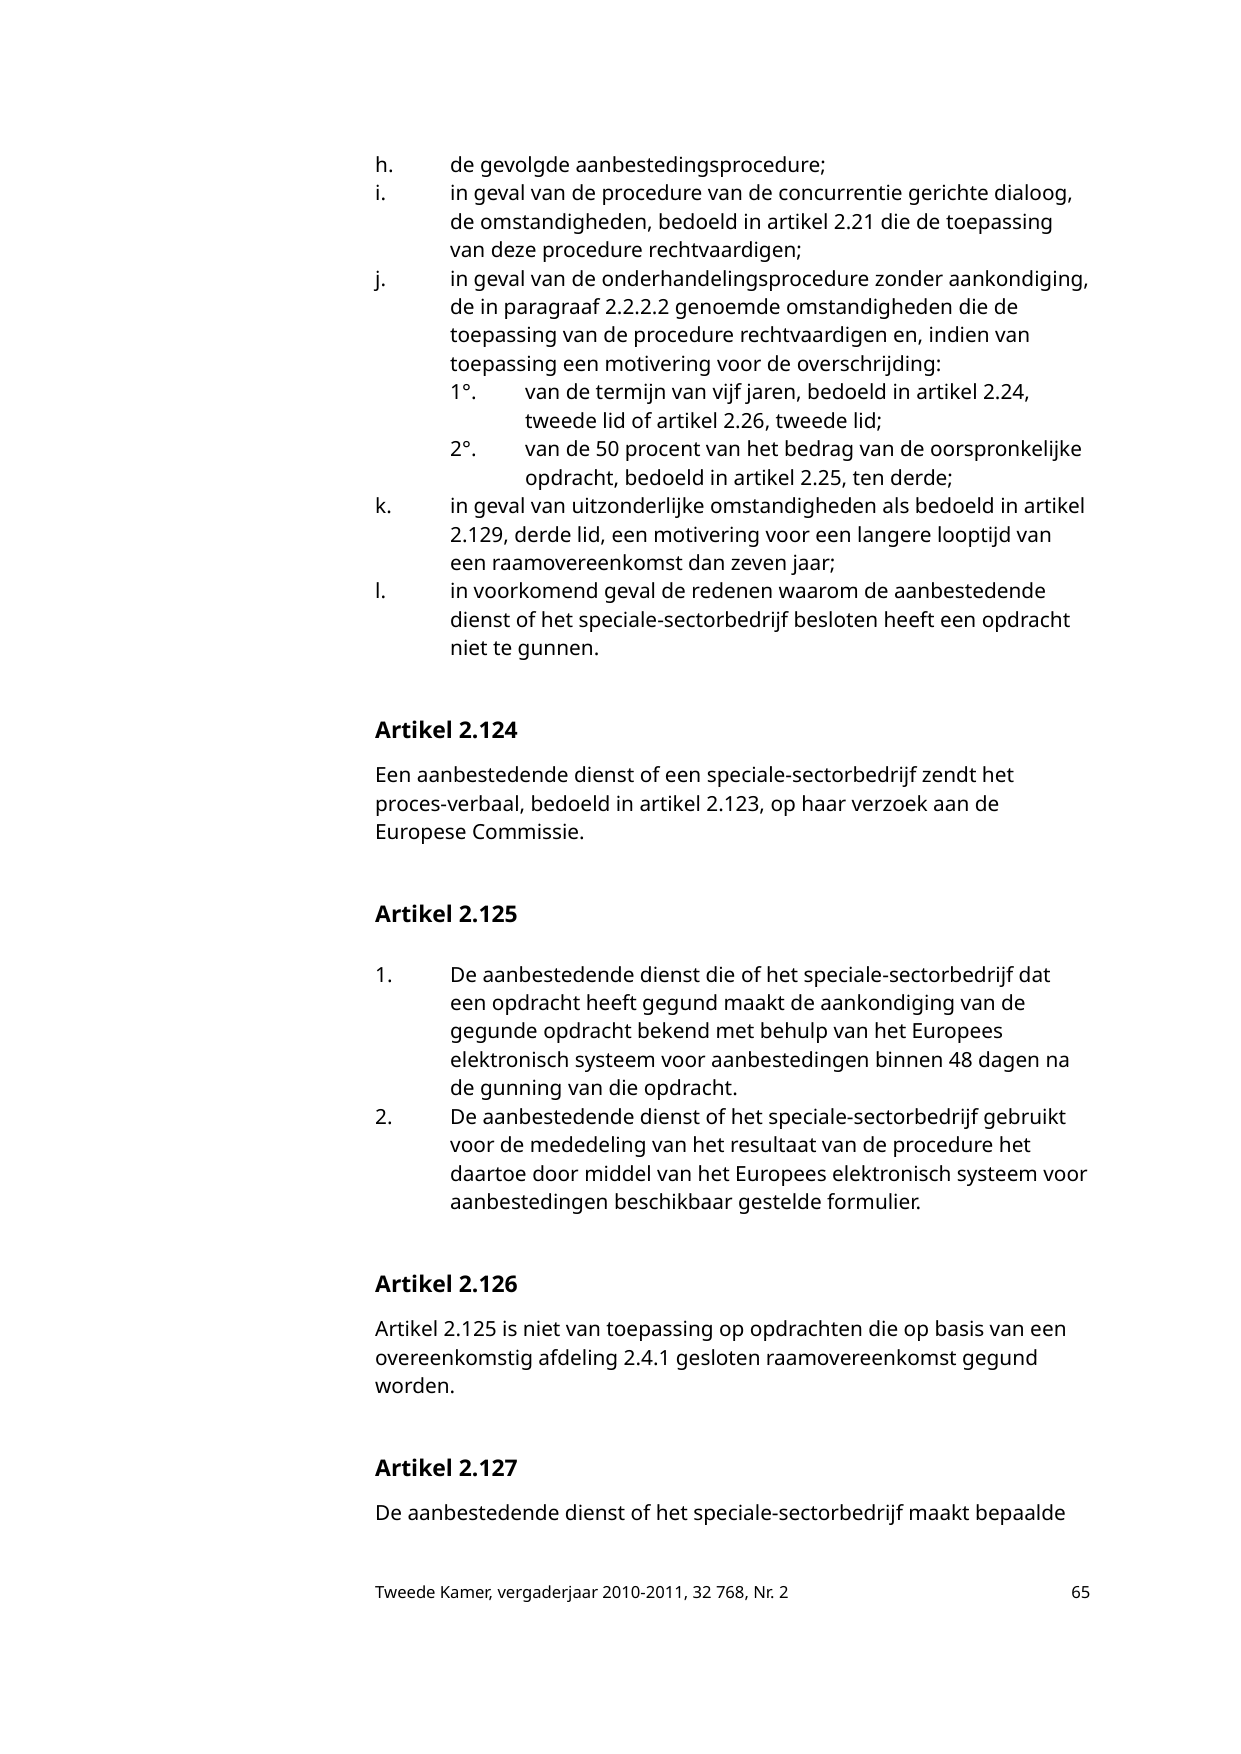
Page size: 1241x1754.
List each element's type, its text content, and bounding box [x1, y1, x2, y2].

text Een aanbestedende dienst of een speciale-sectorbedrijf zendt het proces-verbaal, bedoeld in artikel 2.123, op haar verzoek aan de Europese Commissie. [375, 761, 1090, 846]
list De aanbestedende dienst die of het speciale-sectorbedrijf dat een opdracht heeft gegund maakt de aankondiging van de gegunde opdracht bekend met behulp van het Europees elektronisch systeem voor aanbestedingen binnen 48 dagen na de gunning van die opdracht. [375, 960, 1090, 1102]
text De aanbestedende dienst of het speciale-sectorbedrijf maakt bepaalde [375, 1498, 1090, 1527]
text Artikel 2.125 is niet van toepassing op opdrachten die op basis van een overeenkomstig afdeling 2.4.1 gesloten raamovereenkomst gegund worden. [375, 1314, 1090, 1400]
list de gevolgde aanbestedingsprocedure; [375, 150, 1090, 178]
list in geval van de procedure van de concurrentie gerichte dialoog, de omstandigheden, bedoeld in artikel 2.21 die de toepassing van deze procedure rechtvaardigen; [375, 178, 1090, 264]
list van de 50 procent van het bedrag van de oorspronkelijke opdracht, bedoeld in artikel 2.25, ten derde; [450, 434, 1090, 491]
subtitle Artikel 2.126 [375, 1268, 1090, 1299]
subtitle Artikel 2.127 [375, 1452, 1090, 1483]
list in geval van uitzonderlijke omstandigheden als bedoeld in artikel 2.129, derde lid, een motivering voor een langere looptijd van een raamovereenkomst dan zeven jaar; [375, 491, 1090, 577]
list in voorkomend geval de redenen waarom de aanbestedende dienst of het speciale-sectorbedrijf besloten heeft een opdracht niet te gunnen. [375, 577, 1090, 662]
list De aanbestedende dienst of het speciale-sectorbedrijf gebruikt voor de mededeling van het resultaat van de procedure het daartoe door middel van het Europees elektronisch systeem voor aanbestedingen beschikbaar gestelde formulier. [375, 1102, 1090, 1216]
subtitle Artikel 2.124 [375, 714, 1090, 746]
subtitle Artikel 2.125 [375, 898, 1090, 930]
list van de termijn van vijf jaren, bedoeld in artikel 2.24, tweede lid of artikel 2.26, tweede lid; [450, 377, 1090, 434]
list in geval van de onderhandelingsprocedure zonder aankondiging, de in paragraaf 2.2.2.2 genoemde omstandigheden die de toepassing van de procedure rechtvaardigen en, indien van toepassing een motivering voor de overschrijding: [375, 264, 1090, 377]
